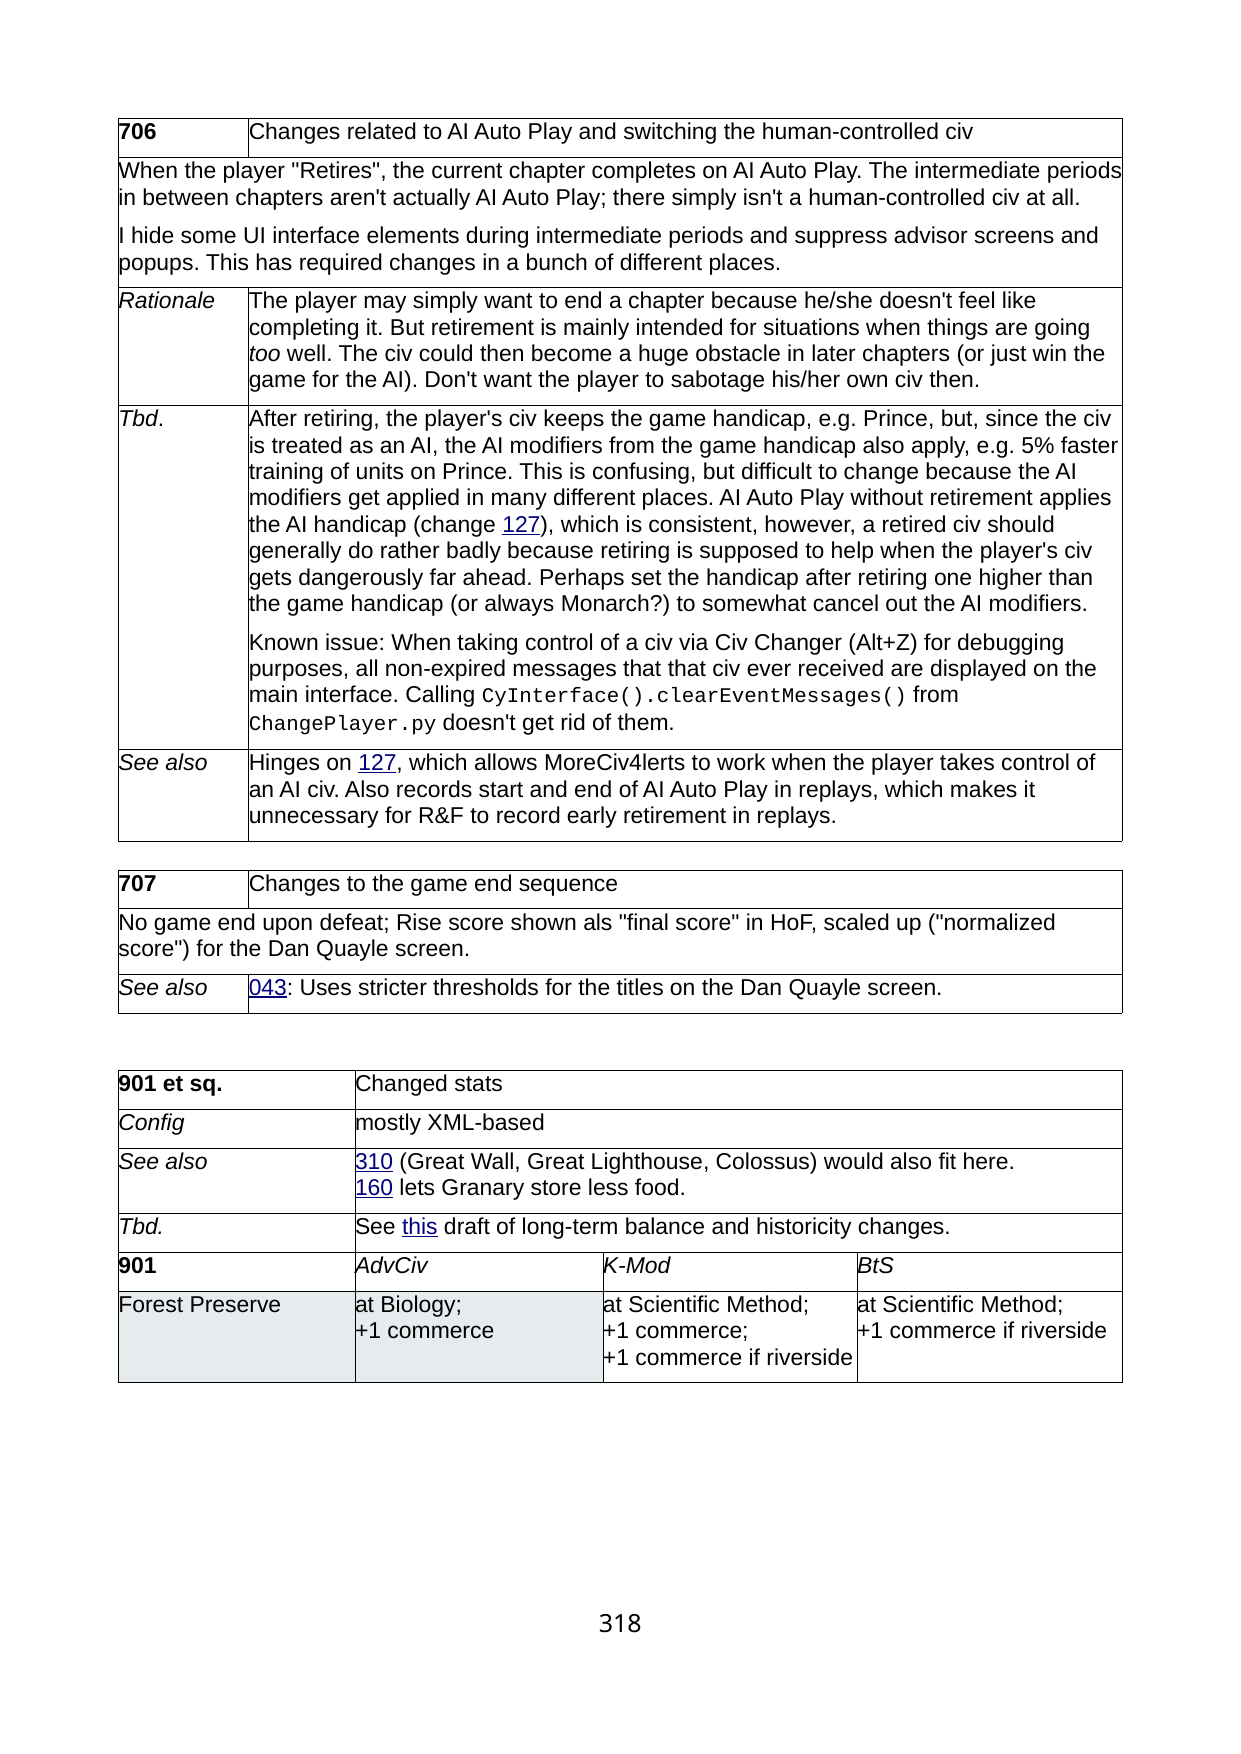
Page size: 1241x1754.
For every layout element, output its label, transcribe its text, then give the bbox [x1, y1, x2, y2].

table_cell Config [119, 1110, 355, 1148]
table_cell When the player "Retires", the current chapter completes on AI Auto Play. The intermediate periods in between chapters aren't actually AI Auto Play; there simply isn't a human-controlled civ at all. I hide some UI interface elements during intermediate periods and suppress advisor screens and popups. This has required changes in a bunch of different places. [119, 158, 1122, 287]
table_cell No game end upon defeat; Rise score shown als "final score" in HoF, scaled up ("normalized score") for the Dan Quayle screen. [119, 909, 1122, 973]
table_cell mostly XML-based [356, 1110, 1122, 1148]
table_cell After retiring, the player's civ keeps the game handicap, e.g. Prince, but, since the civ is treated as an AI, the AI modifiers from the game handicap also apply, e.g. 5% faster training of units on Prince. This is confusing, but difficult to change because the AI modifiers get applied in many different places. AI Auto Play without retirement applies the AI handicap (change 127), which is consistent, however, a retired civ should generally do rather badly because retiring is supposed to help when the player's civ gets dangerously far ahead. Perhaps set the handicap after retiring one higher than the game handicap (or always Monarch?) to somewhat cancel out the AI modifiers. Known issue: When taking control of a civ via Civ Changer (Alt+Z) for debugging purposes, all non-expired messages that that civ ever received are displayed on the main interface. Calling CyInterface().clearEventMessages() from ChangePlayer.py doesn't get rid of them. [249, 406, 1122, 749]
table_cell at Scientific Method; +1 commerce if riverside [858, 1292, 1122, 1382]
table_header 706 [119, 119, 248, 157]
table_header 707 [119, 871, 248, 908]
table_cell See also [119, 750, 248, 841]
table_cell at Scientific Method; +1 commerce; +1 commerce if riverside [604, 1292, 857, 1382]
table_cell 043: Uses stricter thresholds for the titles on the Dan Quayle screen. [249, 975, 1122, 1012]
table_cell Hinges on 127, which allows MoreCiv4lerts to work when the player takes control of an AI civ. Also records start and end of AI Auto Play in replays, which makes it unnecessary for R&F to record early retirement in replays. [249, 750, 1122, 841]
table_cell Forest Preserve [119, 1292, 355, 1382]
table_header 901 et sq. [119, 1071, 355, 1109]
table_cell Tbd. [119, 1214, 355, 1252]
table_cell Tbd. [119, 406, 248, 749]
table_header Changed stats [356, 1071, 1122, 1109]
table_header Changes to the game end sequence [249, 871, 1122, 908]
table_cell BtS [858, 1253, 1122, 1291]
table_header Changes related to AI Auto Play and switching the human-controlled civ [249, 119, 1122, 157]
table_cell at Biology; +1 commerce [356, 1292, 603, 1382]
table_cell Rationale [119, 288, 248, 405]
table_cell K-Mod [604, 1253, 857, 1291]
table_cell See also [119, 1149, 355, 1213]
table_cell See also [119, 975, 248, 1012]
table_cell 901 [119, 1253, 355, 1291]
table_cell AdvCiv [356, 1253, 603, 1291]
table_cell The player may simply want to end a chapter because he/she doesn't feel like completing it. But retirement is mainly intended for situations when things are going too well. The civ could then become a huge obstacle in later chapters (or just win the game for the AI). Don't want the player to sabotage his/her own civ then. [249, 288, 1122, 405]
table_cell See this draft of long-term balance and historicity changes. [356, 1214, 1122, 1252]
table_cell 310 (Great Wall, Great Lighthouse, Colossus) would also fit here. 160 lets Granary store less food. [356, 1149, 1122, 1213]
